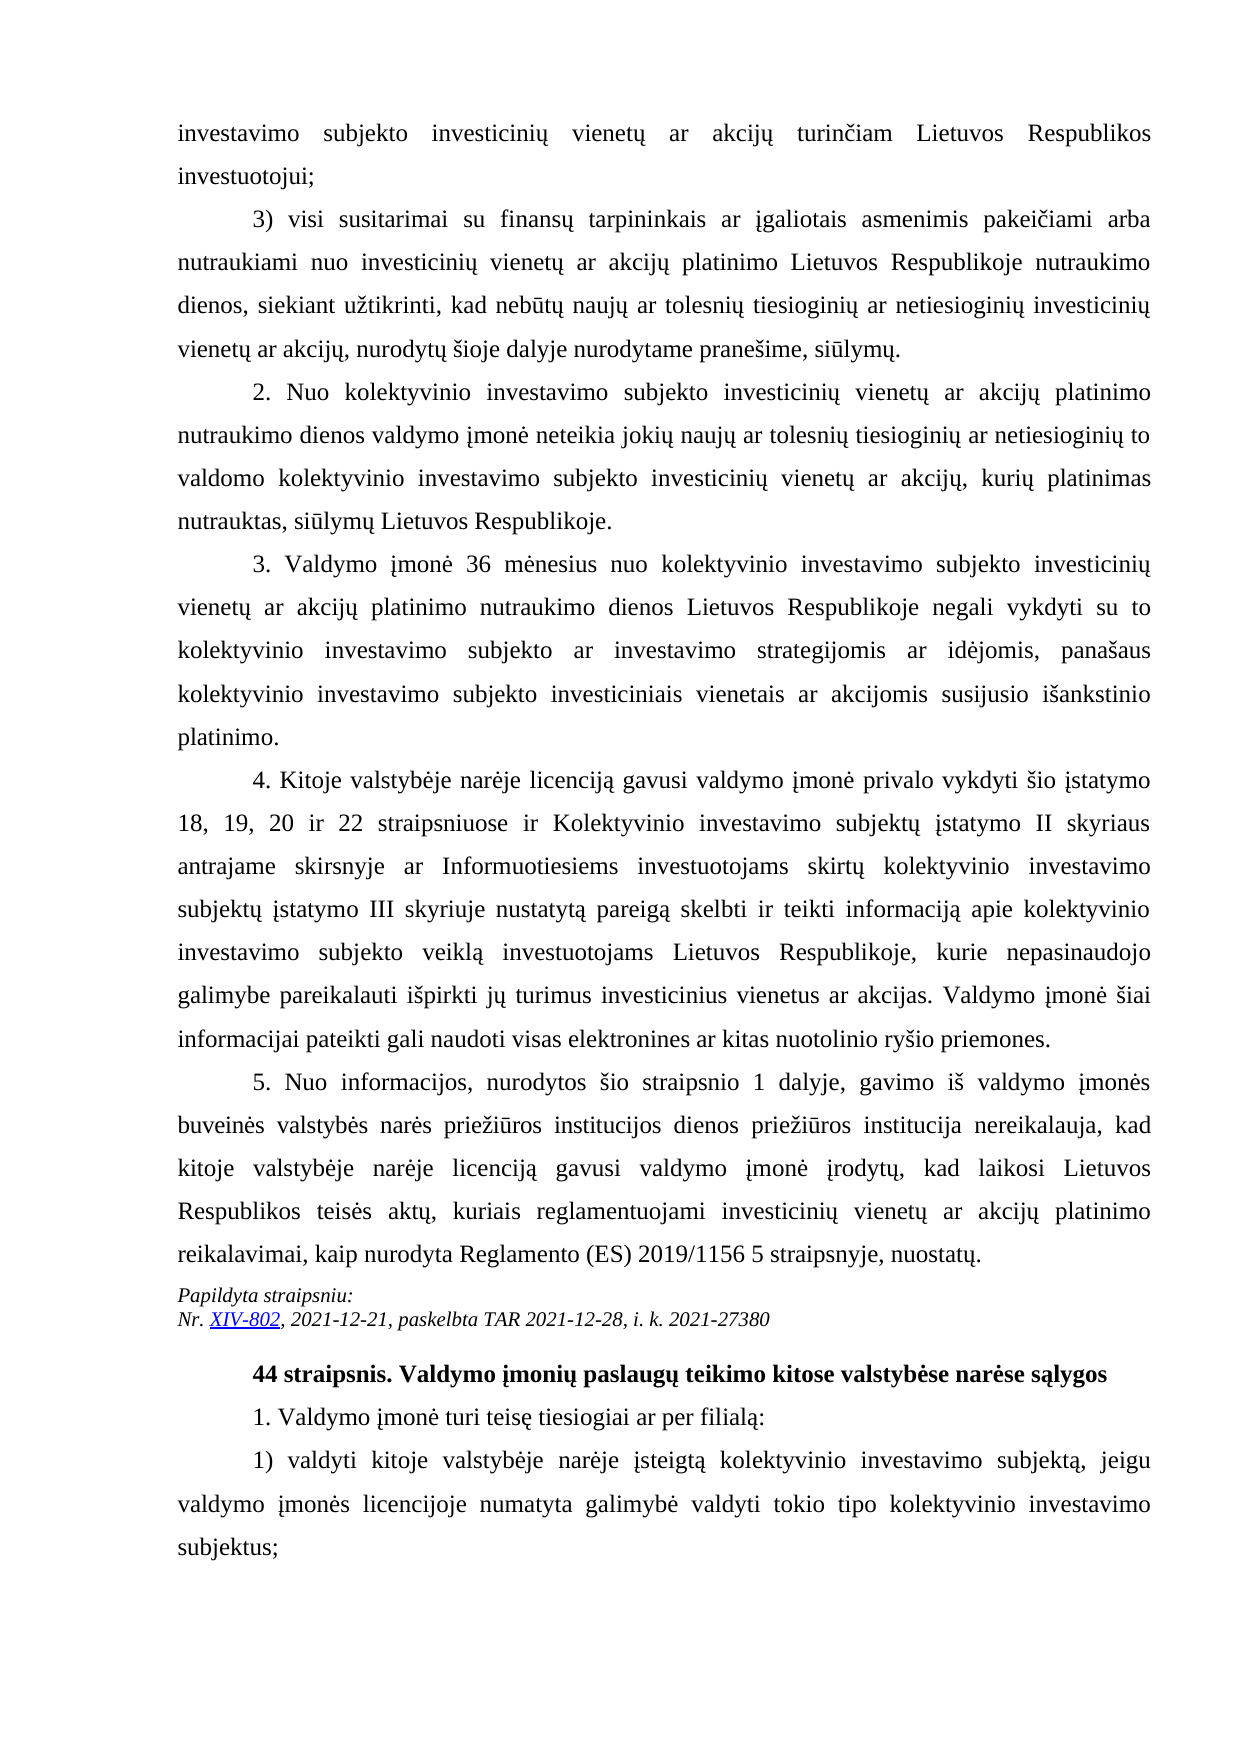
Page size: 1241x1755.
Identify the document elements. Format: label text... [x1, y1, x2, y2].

text 44 straipsnis. Valdymo įmonių paslaugų teikimo kitose valstybėse narėse sąlygos [177, 1359, 1152, 1388]
text 4. Kitoje valstybėje narėje licenciją gavusi valdymo įmonė privalo vykdyti šio įstatymo 18, 19, 20 ir 22 straipsniuose ir Kolektyvinio investavimo subjektų įstatymo II skyriaus antrajame skirsnyje ar Informuotiesiems investuotojams skirtų kolektyvinio investavimo subjektų įstatymo III skyriuje nustatytą pareigą skelbti ir teikti informaciją apie kolektyvinio investavimo subjekto veiklą investuotojams Lietuvos Respublikoje, kurie nepasinaudojo galimybe pareikalauti išpirkti jų turimus investicinius vienetus ar akcijas. Valdymo įmonė šiai informacijai pateikti gali naudoti visas elektronines ar kitas nuotolinio ryšio priemones. [177, 765, 1152, 1052]
text Papildyta straipsniu: [177, 1282, 1152, 1307]
text 1. Valdymo įmonė turi teisę tiesiogiai ar per filialą: [177, 1402, 1152, 1431]
text 3) visi susitarimai su finansų tarpininkais ar įgaliotais asmenimis pakeičiami arba nutraukiami nuo investicinių vienetų ar akcijų platinimo Lietuvos Respublikoje nutraukimo dienos, siekiant užtikrinti, kad nebūtų naujų ar tolesnių tiesioginių ar netiesioginių investicinių vienetų ar akcijų, nurodytų šioje dalyje nurodytame pranešime, siūlymų. [177, 204, 1152, 362]
text 5. Nuo informacijos, nurodytos šio straipsnio 1 dalyje, gavimo iš valdymo įmonės buveinės valstybės narės priežiūros institucijos dienos priežiūros institucija nereikalauja, kad kitoje valstybėje narėje licenciją gavusi valdymo įmonė įrodytų, kad laikosi Lietuvos Respublikos teisės aktų, kuriais reglamentuojami investicinių vienetų ar akcijų platinimo reikalavimai, kaip nurodyta Reglamento (ES) 2019/1156 5 straipsnyje, nuostatų. [177, 1067, 1152, 1268]
text investavimo subjekto investicinių vienetų ar akcijų turinčiam Lietuvos Respublikos investuotojui; [177, 118, 1152, 190]
text Nr. XIV-802, 2021-12-21, paskelbta TAR 2021-12-28, i. k. 2021-27380 [177, 1307, 1152, 1331]
text 3. Valdymo įmonė 36 mėnesius nuo kolektyvinio investavimo subjekto investicinių vienetų ar akcijų platinimo nutraukimo dienos Lietuvos Respublikoje negali vykdyti su to kolektyvinio investavimo subjekto ar investavimo strategijomis ar idėjomis, panašaus kolektyvinio investavimo subjekto investiciniais vienetais ar akcijomis susijusio išankstinio platinimo. [177, 549, 1152, 751]
text 1) valdyti kitoje valstybėje narėje įsteigtą kolektyvinio investavimo subjektą, jeigu valdymo įmonės licencijoje numatyta galimybė valdyti tokio tipo kolektyvinio investavimo subjektus; [177, 1446, 1152, 1561]
text 2. Nuo kolektyvinio investavimo subjekto investicinių vienetų ar akcijų platinimo nutraukimo dienos valdymo įmonė neteikia jokių naujų ar tolesnių tiesioginių ar netiesioginių to valdomo kolektyvinio investavimo subjekto investicinių vienetų ar akcijų, kurių platinimas nutrauktas, siūlymų Lietuvos Respublikoje. [177, 377, 1152, 535]
